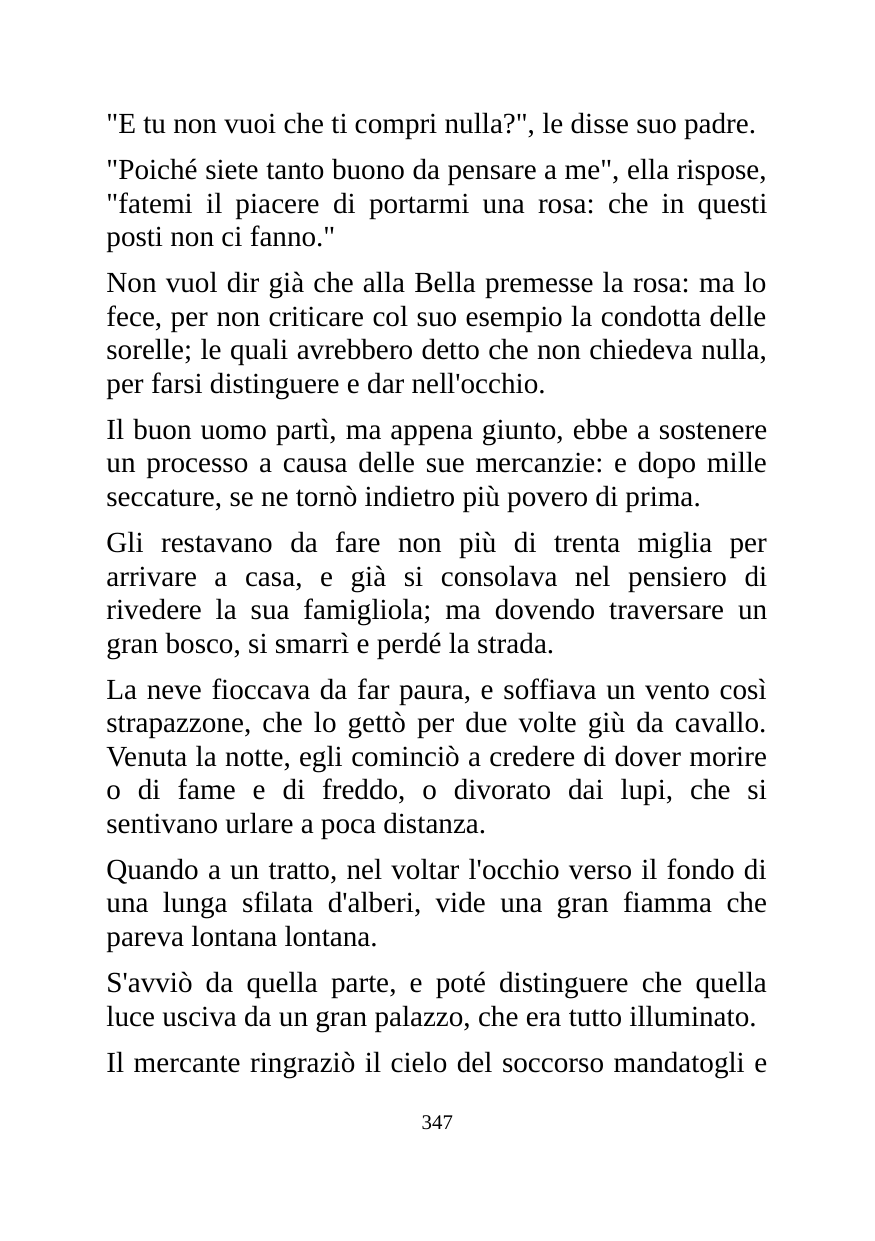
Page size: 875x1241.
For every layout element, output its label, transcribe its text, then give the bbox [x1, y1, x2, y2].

text Il mercante ringraziò il cielo del soccorso mandatogli e [106, 1045, 768, 1078]
text "Poiché siete tanto buono da pensare a me", ella rispose, "fatemi il piacere di portarmi una rosa: che in questi posti non ci fanno." [106, 152, 768, 253]
text "E tu non vuoi che ti compri nulla?", le disse suo padre. [106, 106, 768, 140]
text Il buon uomo partì, ma appena giunto, ebbe a sostenere un processo a causa delle sue mercanzie: e dopo mille seccature, se ne tornò indietro più povero di prima. [106, 412, 768, 513]
text Gli restavano da fare non più di trenta miglia per arrivare a casa, e già si consolava nel pensiero di rivedere la sua famigliola; ma dovendo traversare un gran bosco, si smarrì e perdé la strada. [106, 525, 768, 659]
text S'avviò da quella parte, e poté distinguere che quella luce usciva da un gran palazzo, che era tutto illuminato. [106, 965, 768, 1032]
text Quando a un tratto, nel voltar l'occhio verso il fondo di una lunga sfilata d'alberi, vide una gran fiamma che pareva lontana lontana. [106, 852, 768, 953]
text La neve fioccava da far paura, e soffiava un vento così strapazzone, che lo gettò per due volte giù da cavallo. Venuta la notte, egli cominciò a credere di dover morire o di fame e di freddo, o divorato dai lupi, che si sentivano urlare a poca distanza. [106, 672, 768, 839]
text Non vuol dir già che alla Bella premesse la rosa: ma lo fece, per non criticare col suo esempio la condotta delle sorelle; le quali avrebbero detto che non chiedeva nulla, per farsi distinguere e dar nell'occhio. [106, 265, 768, 399]
